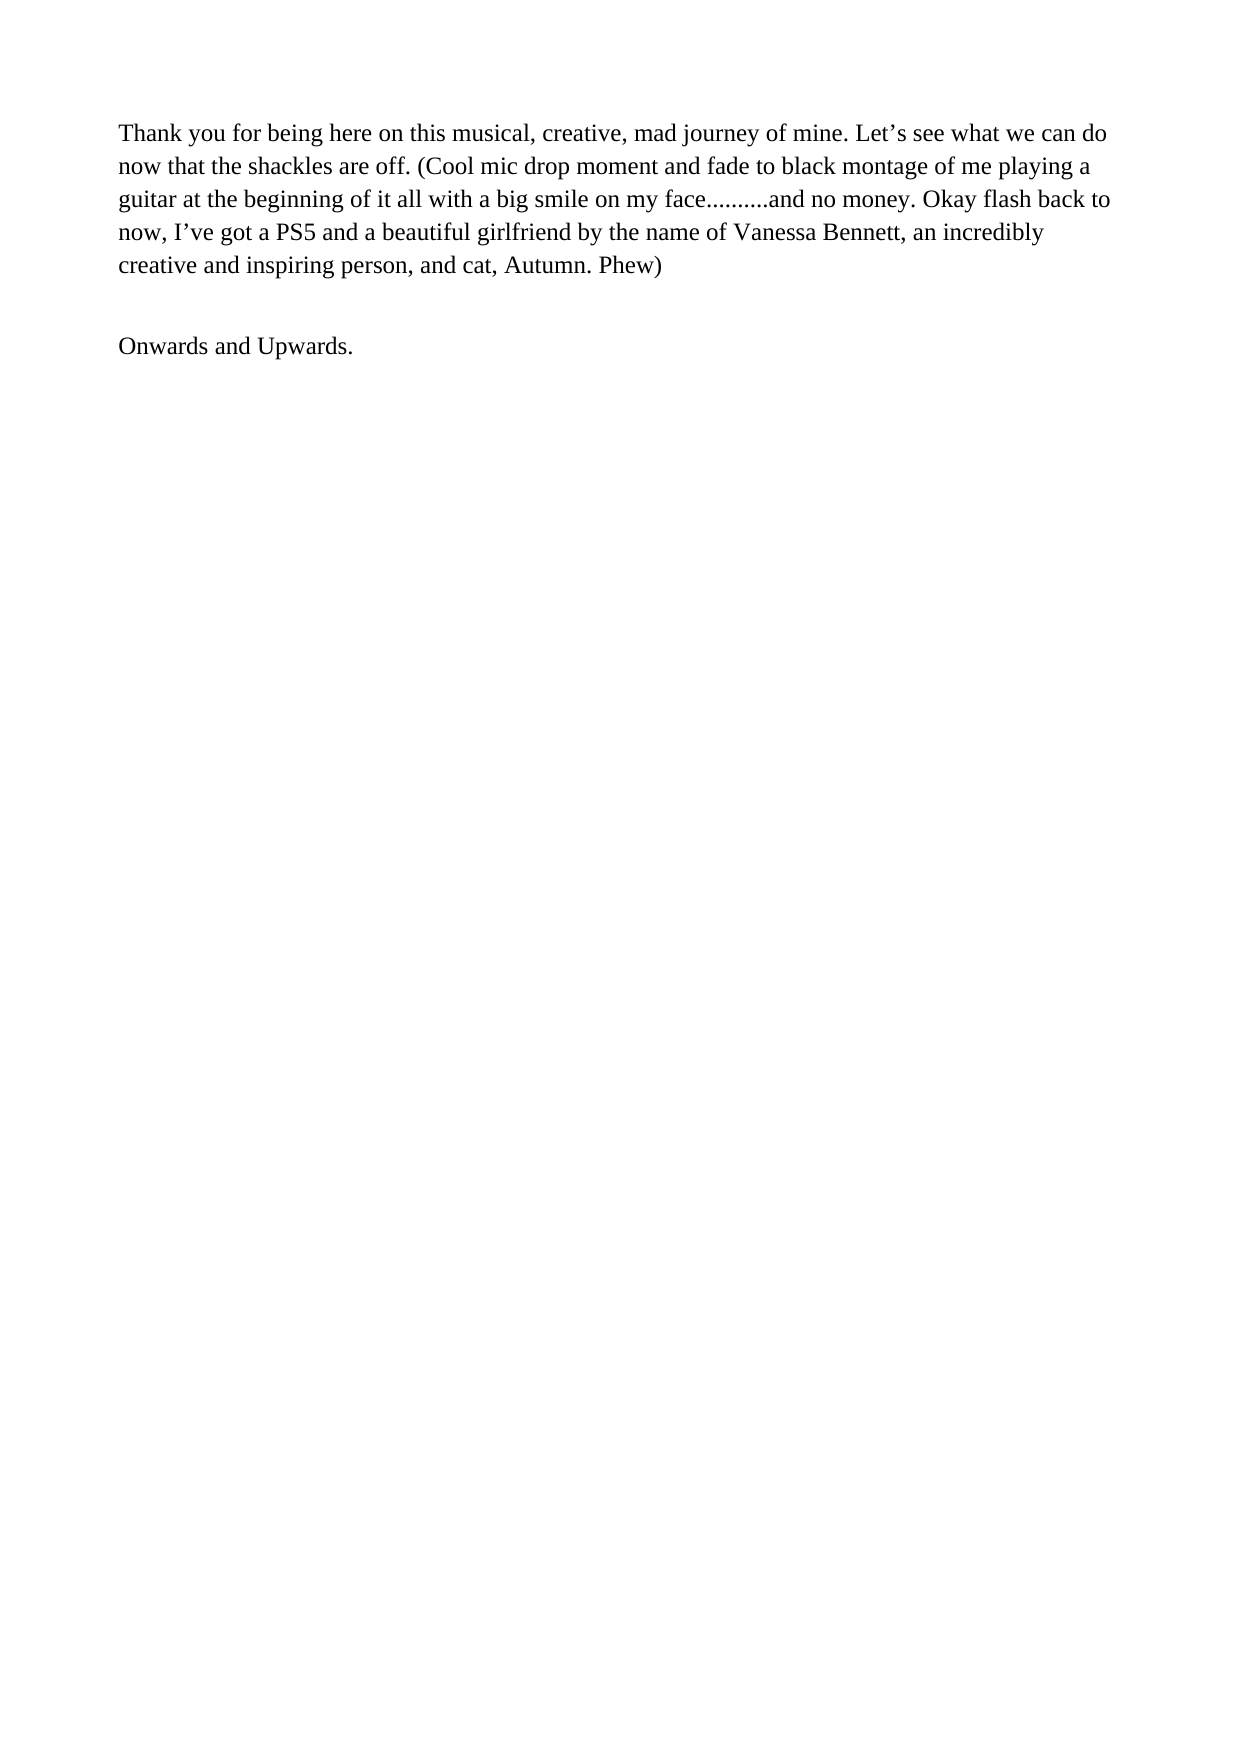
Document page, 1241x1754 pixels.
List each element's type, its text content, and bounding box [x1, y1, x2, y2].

text Onwards and Upwards. [118, 298, 1122, 359]
text Thank you for being here on this musical, creative, mad journey of mine. Let’s see what we can do now that the shackles are off. (Cool mic drop moment and fade to black montage of me playing a guitar at the beginning of it all with a big smile on my face..........and no money. Okay flash back to now, I’ve got a PS5 and a beautiful girlfriend by the name of Vanessa Bennett, an incredibly creative and inspiring person, and cat, Autumn. Phew) [118, 118, 1122, 279]
